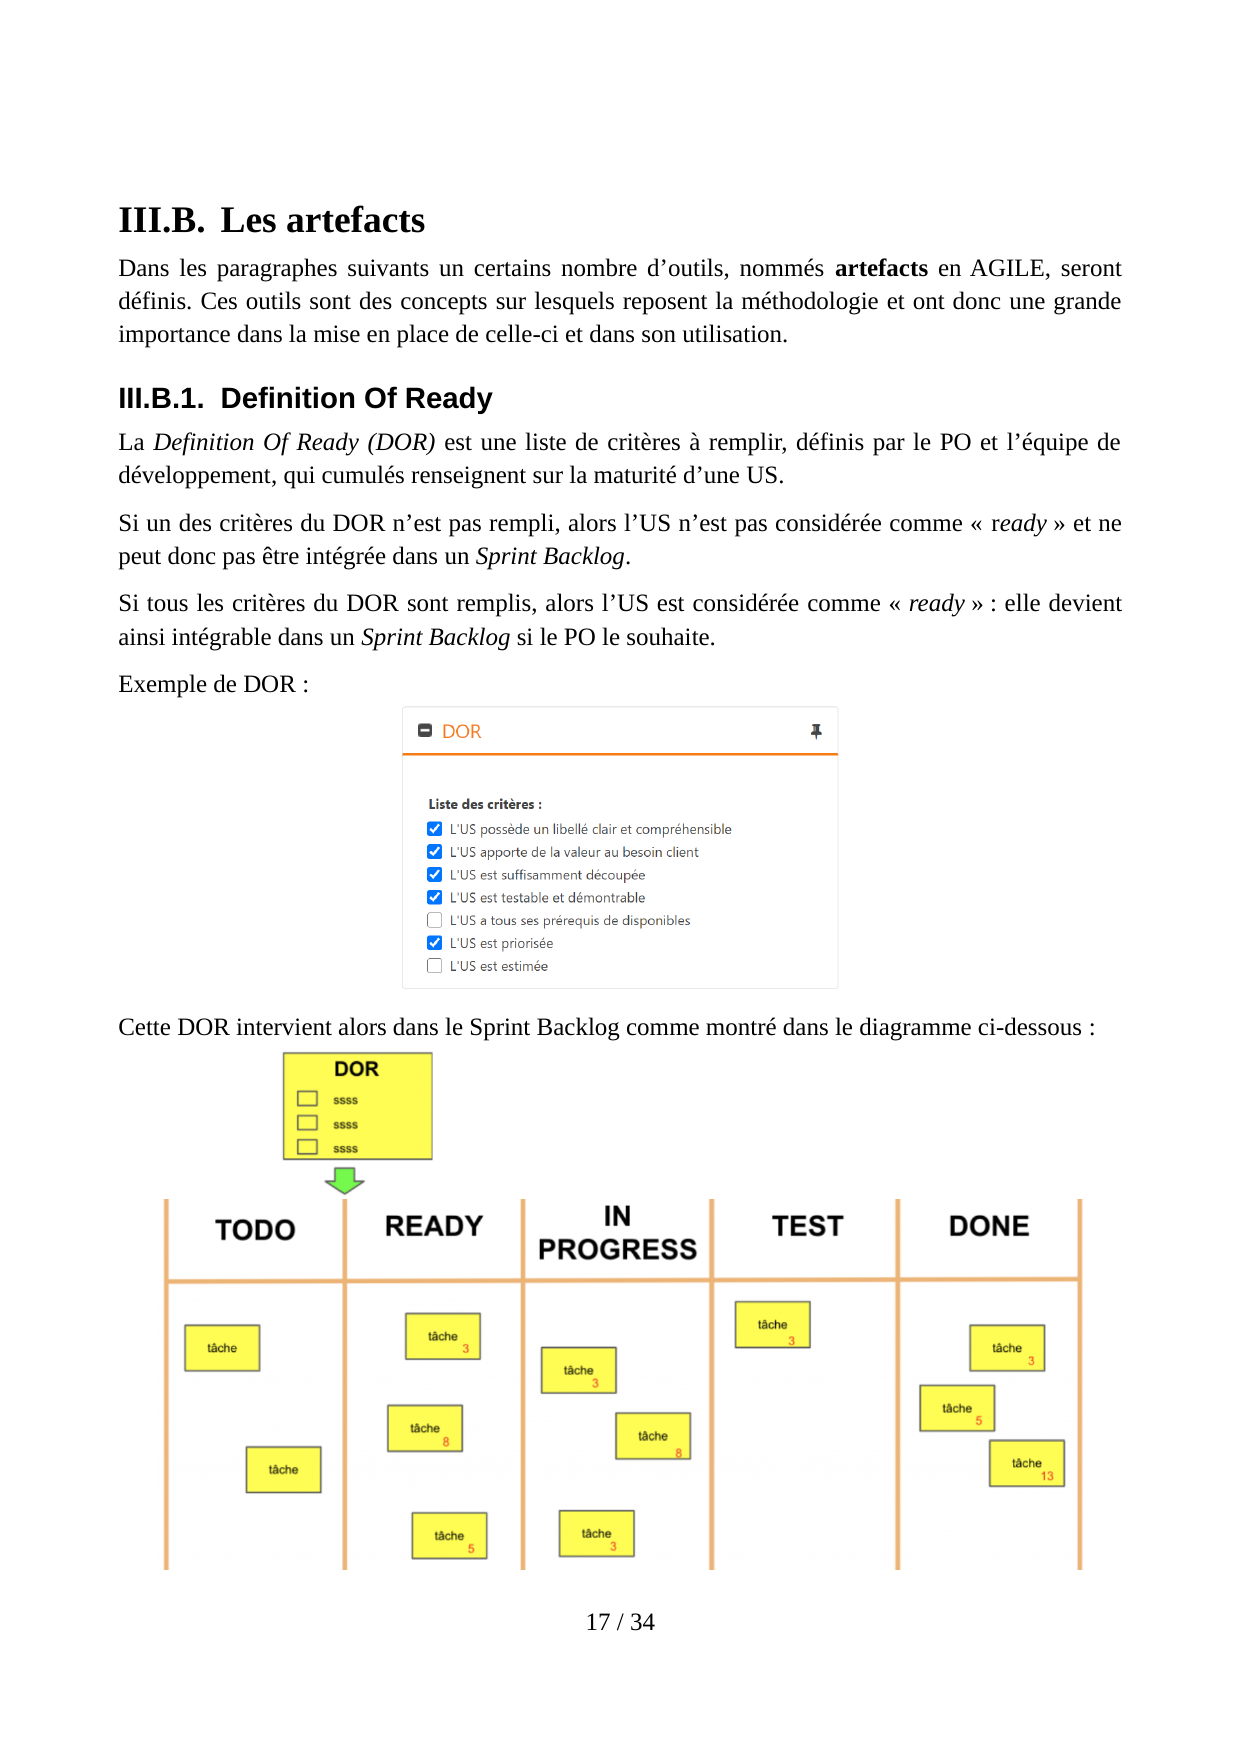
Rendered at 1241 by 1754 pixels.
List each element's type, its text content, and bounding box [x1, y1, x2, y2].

text Dans les paragraphes suivants un certains nombre d’outils, nommés artefacts en AGILE, seront définis. Ces outils sont des concepts sur lesquels reposent la méthodologie et ont donc une grande importance dans la mise en place de celle-ci et dans son utilisation. [118, 253, 1122, 348]
text La Definition Of Ready (DOR) est une liste de critères à remplir, définis par le PO et l’équipe de développement, qui cumulés renseignent sur la maturité d’une US. [118, 427, 1122, 489]
text Cette DOR intervient alors dans le Sprint Backlog comme montré dans le diagramme ci-dessous : [118, 1012, 1122, 1041]
picture [399, 702, 841, 991]
subtitle Les artefacts [118, 197, 1122, 240]
text Si tous les critères du DOR sont remplis, alors l’US est considérée comme « ready » : elle devient ainsi intégrable dans un Sprint Backlog si le PO le souhaite. [118, 588, 1122, 650]
text Exemple de DOR : [118, 669, 1122, 698]
text Si un des critères du DOR n’est pas rempli, alors l’US n’est pas considérée comme « ready » et ne peut donc pas être intégrée dans un Sprint Backlog. [118, 508, 1122, 570]
picture [155, 1048, 1086, 1570]
subtitle Definition Of Ready [118, 381, 1122, 415]
